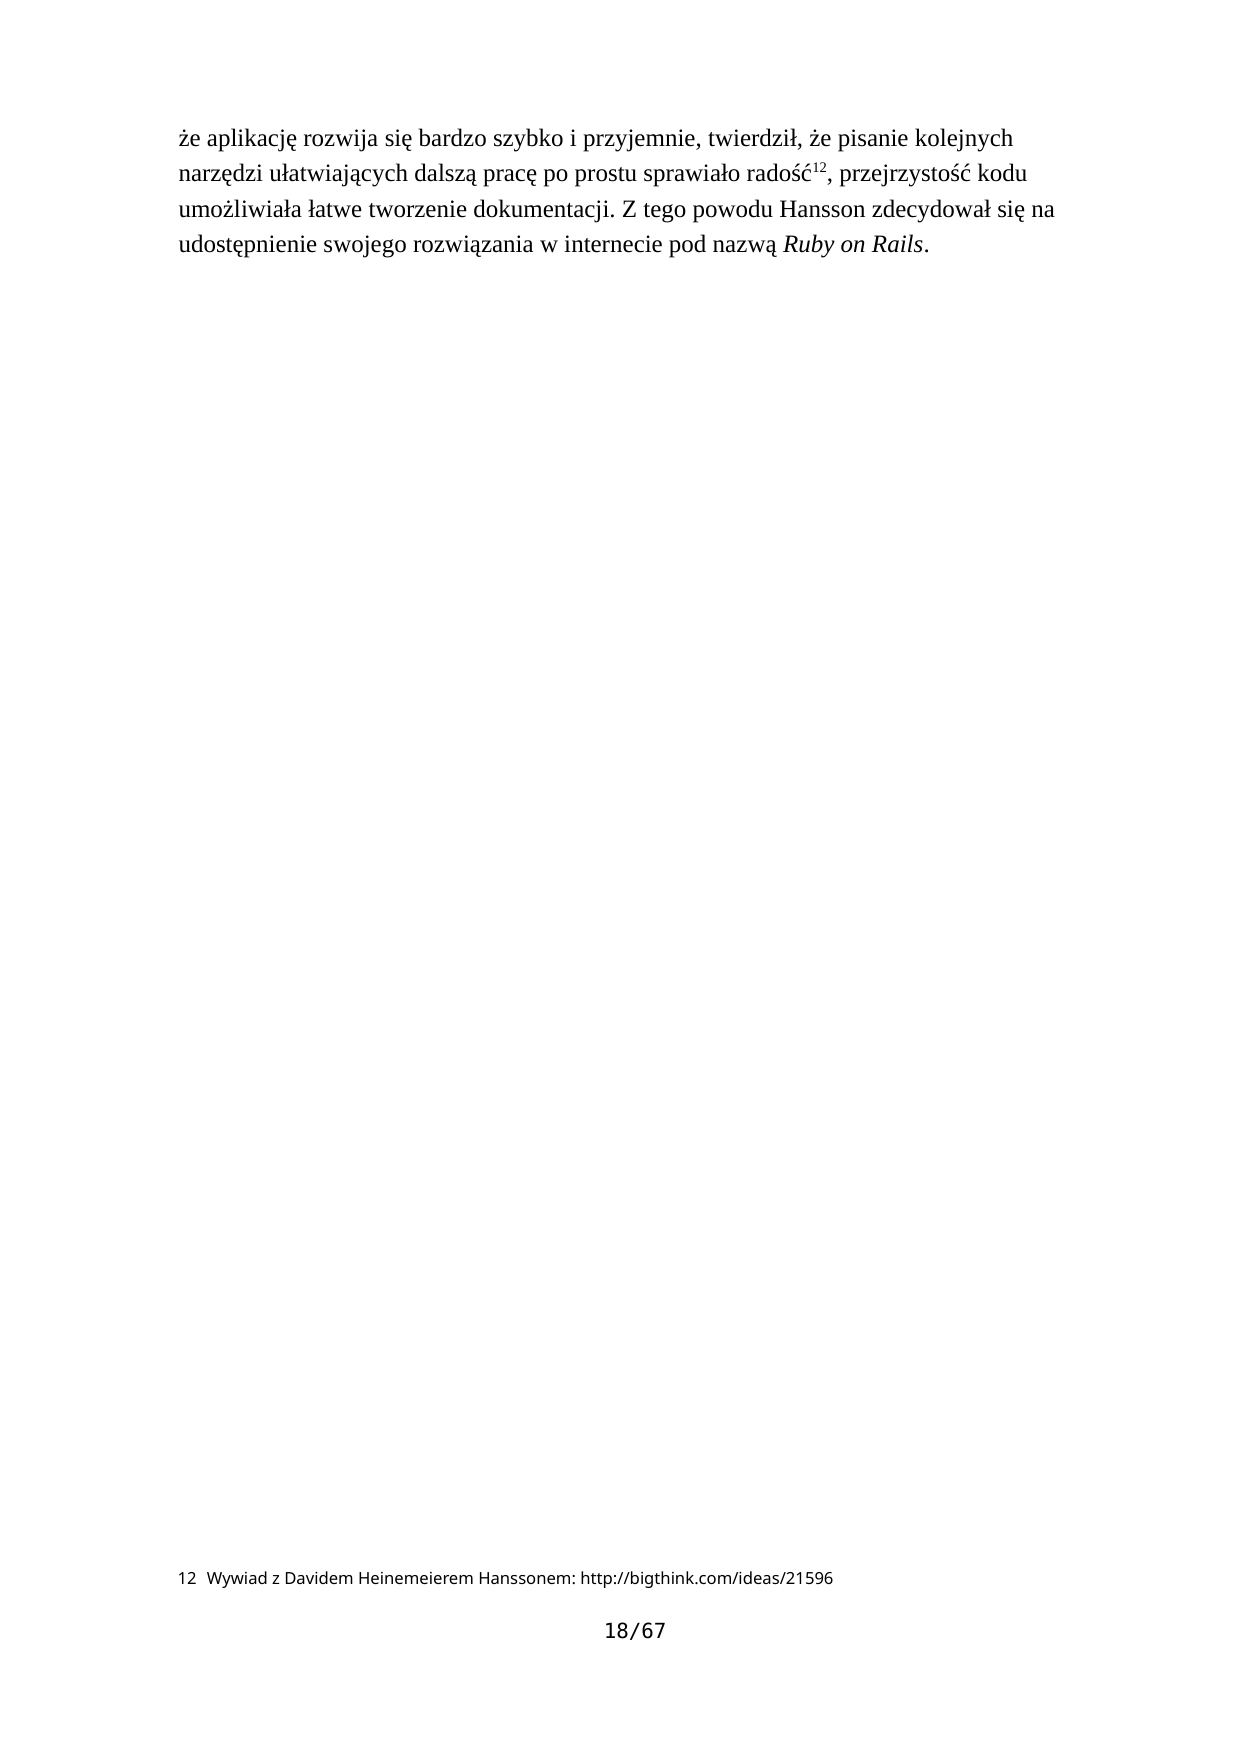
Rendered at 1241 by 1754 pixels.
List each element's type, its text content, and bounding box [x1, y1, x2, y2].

text że aplikację rozwija się bardzo szybko i przyjemnie, twierdził, że pisanie kolejnych narzędzi ułatwiających dalszą pracę po prostu sprawiało radość, przejrzystość kodu umożliwiała łatwe tworzenie dokumentacji. Z tego powodu Hansson zdecydował się na udostępnienie swojego rozwiązania w internecie pod nazwą Ruby on Rails. [178, 118, 1093, 260]
text Wywiad z Davidem Heinemeierem Hanssonem: http://bigthink.com/ideas/21596 [177, 1566, 1093, 1589]
